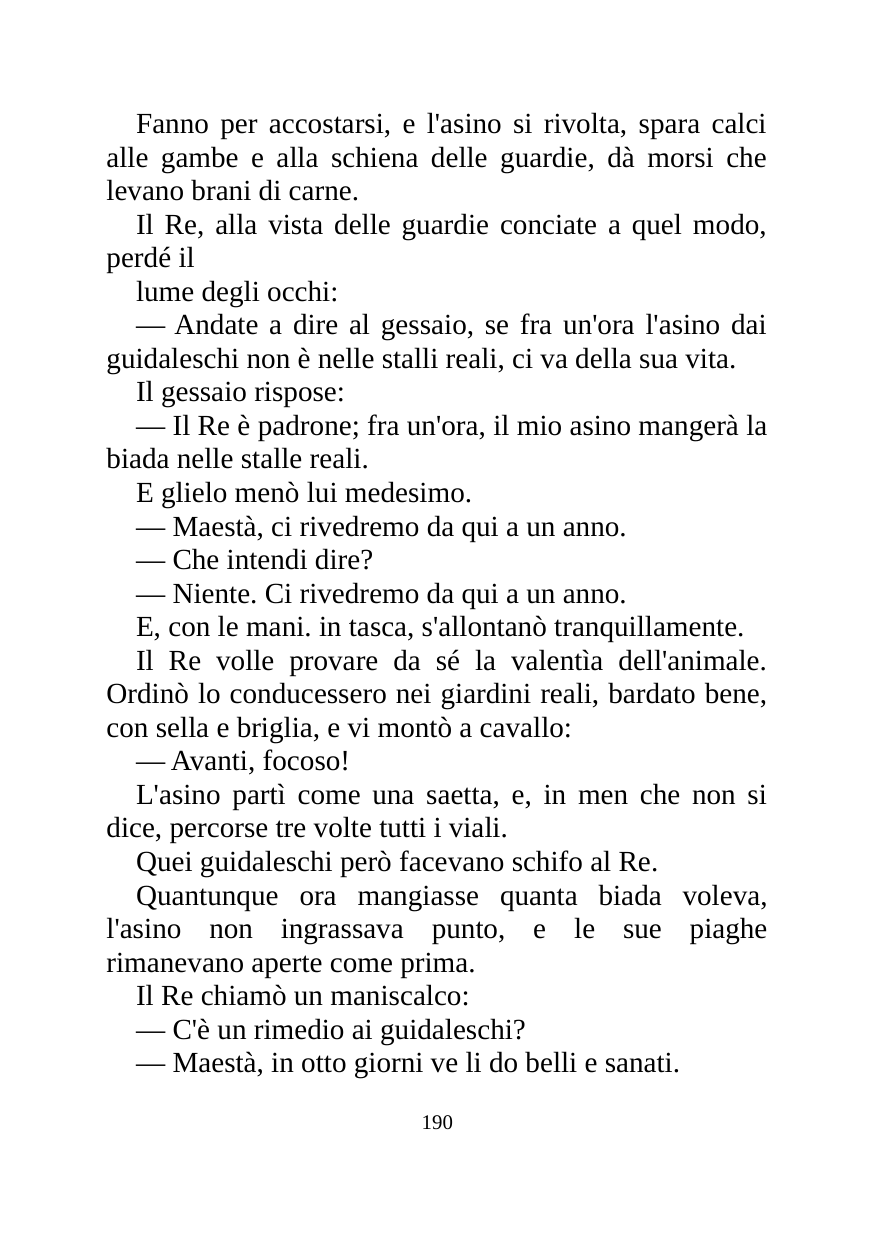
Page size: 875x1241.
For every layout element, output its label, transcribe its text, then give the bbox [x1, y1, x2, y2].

text — Maestà, ci rivedremo da qui a un anno. [106, 509, 768, 542]
text — Avanti, focoso! [106, 743, 768, 777]
text E glielo menò lui medesimo. [106, 475, 768, 509]
text Il Re volle provare da sé la valentìa dell'animale. Ordinò lo conducessero nei giardini reali, bardato bene, con sella e briglia, e vi montò a cavallo: [106, 643, 768, 743]
text Quantunque ora mangiasse quanta biada voleva, l'asino non ingrassava punto, e le sue piaghe rimanevano aperte come prima. [106, 878, 768, 978]
text E, con le mani. in tasca, s'allontanò tranquillamente. [106, 609, 768, 643]
text Il Re, alla vista delle guardie conciate a quel modo, perdé il [106, 207, 768, 274]
text — Niente. Ci rivedremo da qui a un anno. [106, 576, 768, 609]
text lume degli occhi: [106, 274, 768, 307]
text — Andate a dire al gessaio, se fra un'ora l'asino dai guidaleschi non è nelle stalli reali, ci va della sua vita. [106, 307, 768, 374]
text — C'è un rimedio ai guidaleschi? [106, 1012, 768, 1045]
text Il Re chiamò un maniscalco: [106, 978, 768, 1012]
text — Che intendi dire? [106, 542, 768, 576]
text Fanno per accostarsi, e l'asino si rivolta, spara calci alle gambe e alla schiena delle guardie, dà morsi che levano brani di carne. [106, 106, 768, 207]
text — Maestà, in otto giorni ve li do belli e sanati. [106, 1045, 768, 1079]
text Il gessaio rispose: [106, 374, 768, 408]
text — Il Re è padrone; fra un'ora, il mio asino mangerà la biada nelle stalle reali. [106, 408, 768, 475]
text L'asino partì come una saetta, e, in men che non si dice, percorse tre volte tutti i viali. [106, 777, 768, 844]
text Quei guidaleschi però facevano schifo al Re. [106, 844, 768, 878]
